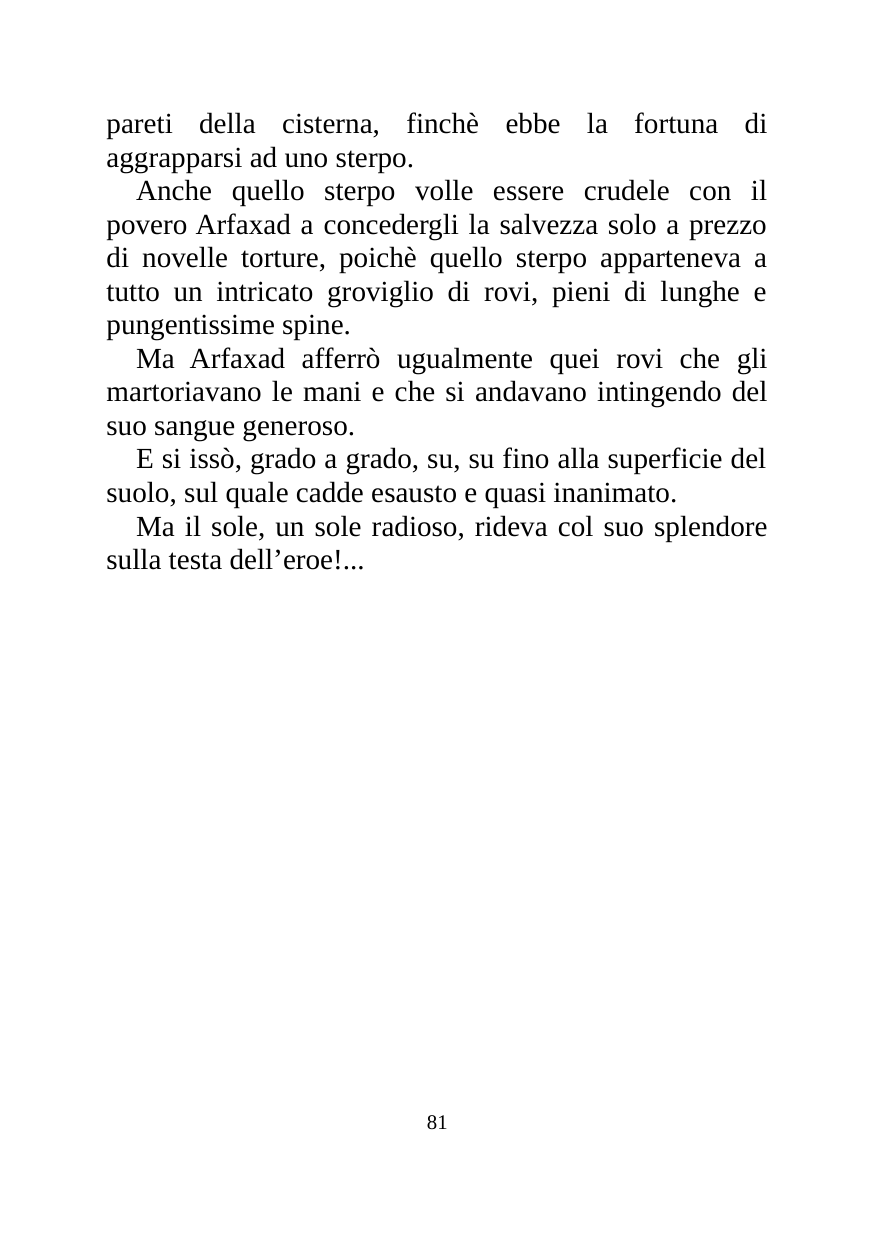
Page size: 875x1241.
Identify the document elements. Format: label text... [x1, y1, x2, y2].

text Anche quello sterpo volle essere crudele con il povero Arfaxad a concedergli la salvezza solo a prezzo di novelle torture, poichè quello sterpo apparteneva a tutto un intricato groviglio di rovi, pieni di lunghe e pungentissime spine. [106, 173, 768, 341]
text Ma Arfaxad afferrò ugualmente quei rovi che gli martoriavano le mani e che si andavano intingendo del suo sangue generoso. [106, 341, 768, 442]
text pareti della cisterna, finchè ebbe la fortuna di aggrapparsi ad uno sterpo. [106, 106, 768, 173]
text Ma il sole, un sole radioso, rideva col suo splendore sulla testa dell’eroe!... [106, 509, 768, 576]
text E si issò, grado a grado, su, su fino alla superficie del suolo, sul quale cadde esausto e quasi inanimato. [106, 442, 768, 509]
